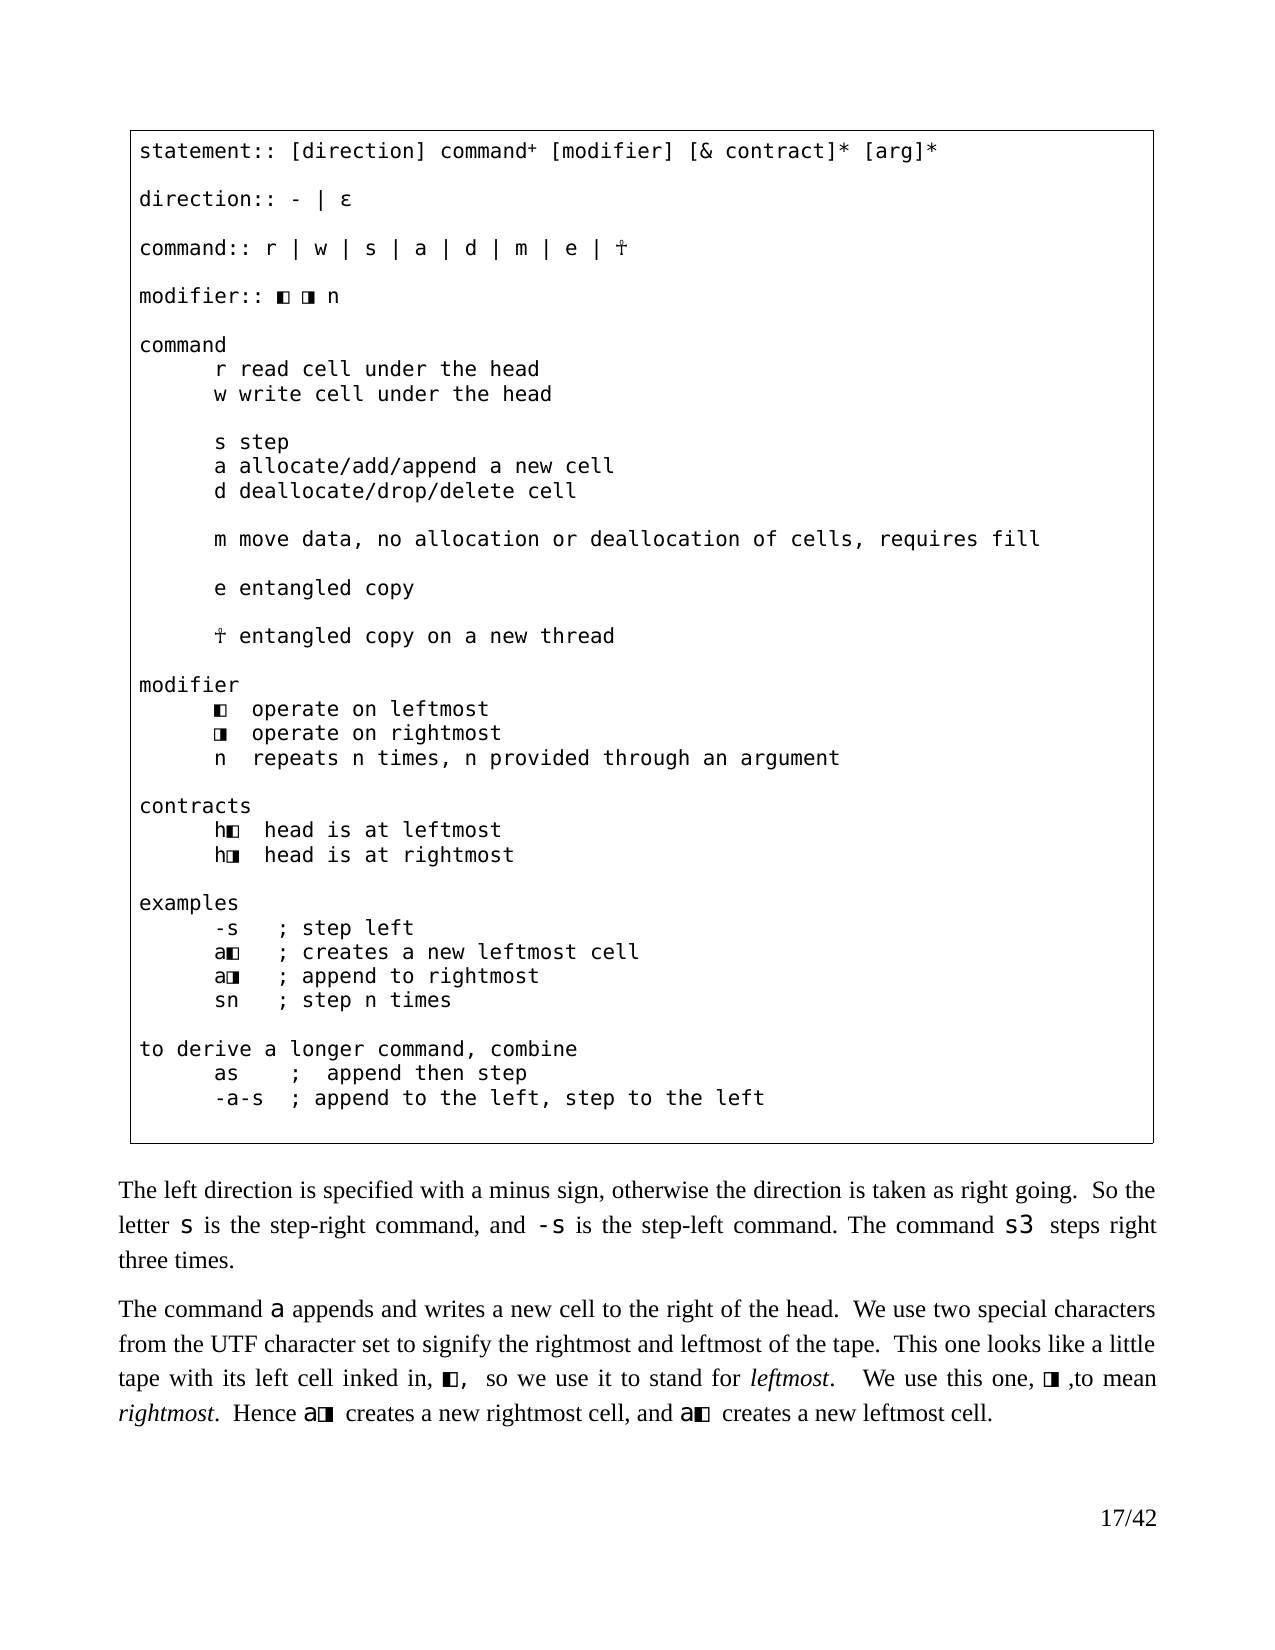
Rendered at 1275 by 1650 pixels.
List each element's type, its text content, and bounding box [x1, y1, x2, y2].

text h◧ head is at leftmost [139, 818, 1144, 843]
text e entangled copy [139, 576, 1144, 600]
text sn ; step n times [139, 988, 1144, 1013]
text examples [139, 891, 1144, 916]
text d deallocate/drop/delete cell [139, 479, 1144, 503]
text -a-s ; append to the left, step to the left [139, 1086, 1144, 1110]
text r read cell under the head [139, 357, 1144, 382]
text as ; append then step [139, 1061, 1144, 1086]
text The command a appends and writes a new cell to the right of the head. We use two special characters from the UTF character set to signify the rightmost and leftmost of the tape. This one looks like a little tape with its left cell inked in, ◧, so we use it to stand for leftmost. We use this one, ◨ ,to mean rightmost. Hence a◨ creates a new rightmost cell, and a◧ creates a new leftmost cell. [118, 1294, 1157, 1428]
text s step [139, 430, 1144, 454]
text modifier [139, 673, 1144, 697]
text a allocate/add/append a new cell [139, 454, 1144, 479]
text n repeats n times, n provided through an argument [139, 746, 1144, 770]
text command [139, 333, 1144, 357]
text w write cell under the head [139, 382, 1144, 406]
text -s ; step left [139, 916, 1144, 940]
text modifier:: ◧ ◨ n [139, 284, 1144, 309]
text ☥ entangled copy on a new thread [139, 624, 1144, 649]
text m move data, no allocation or deallocation of cells, requires fill [139, 527, 1144, 552]
text contracts [139, 794, 1144, 818]
text a◧ ; creates a new leftmost cell [139, 940, 1144, 964]
text ◧ operate on leftmost [139, 697, 1144, 721]
text The left direction is specified with a minus sign, otherwise the direction is taken as right going. So the letter s is the step-right command, and -s is the step-left command. The command s3 steps right three times. [118, 1175, 1157, 1273]
text command:: r | w | s | a | d | m | e | ☥ [139, 236, 1144, 260]
text to derive a longer command, combine [139, 1037, 1144, 1061]
text h◨ head is at rightmost [139, 843, 1144, 867]
text ◨ operate on rightmost [139, 721, 1144, 746]
text a◨ ; append to rightmost [139, 964, 1144, 988]
text statement:: [direction] command+ [modifier] [& contract]* [arg]* [139, 139, 1144, 163]
text direction:: - | ε [139, 187, 1144, 212]
